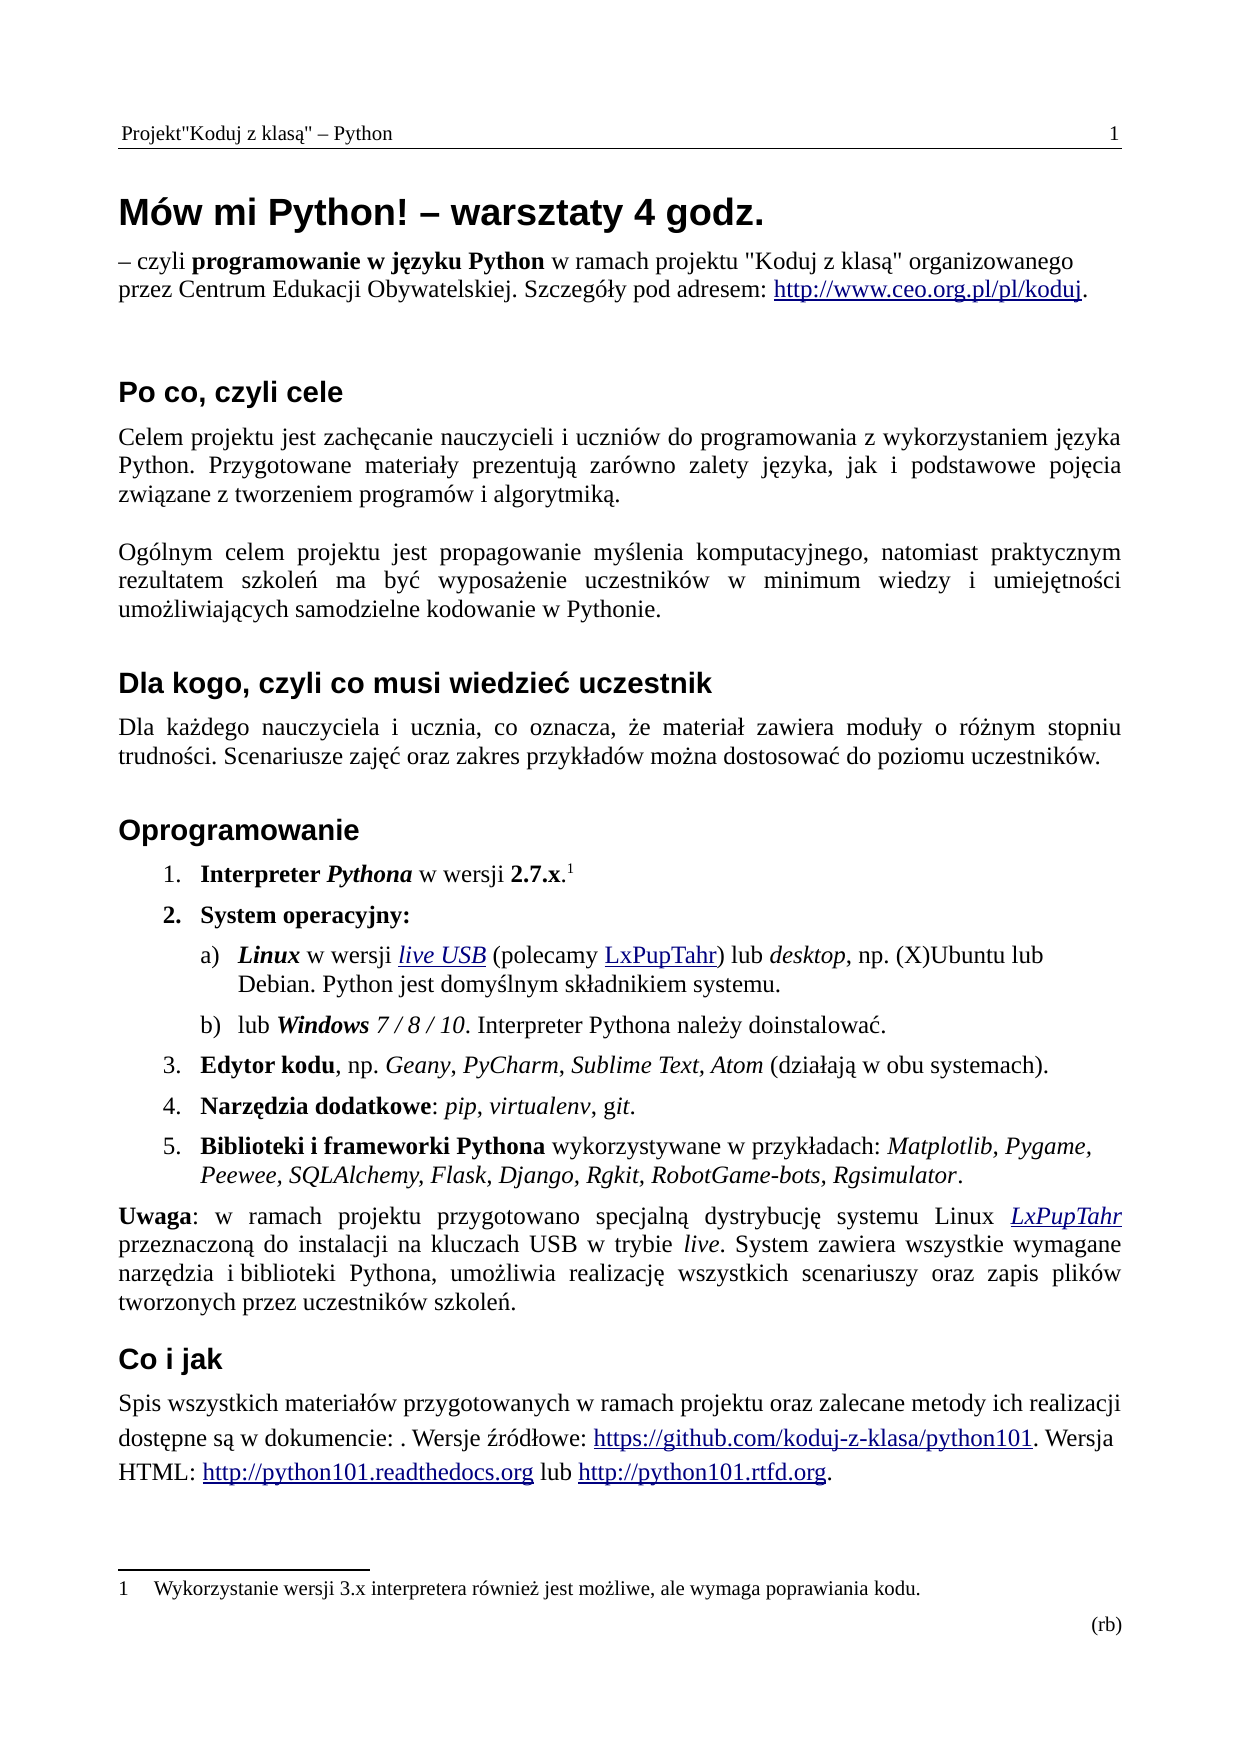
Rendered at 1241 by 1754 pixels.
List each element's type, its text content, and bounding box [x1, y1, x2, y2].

subtitle Po co, czyli cele [118, 375, 1122, 409]
subtitle Co i jak [118, 1342, 1122, 1376]
list Wykorzystanie wersji 3.x interpretera również jest możliwe, ale wymaga poprawiania kodu. [118, 1576, 1122, 1600]
text Celem projektu jest zachęcanie nauczycieli i uczniów do programowania z wykorzystaniem języka Python. Przygotowane materiały prezentują zarówno zalety języka, jak i podstawowe pojęcia związane z tworzeniem programów i algorytmiką. [118, 422, 1122, 508]
text Spis wszystkich materiałów przygotowanych w ramach projektu oraz zalecane metody ich realizacji dostępne są w dokumencie: . Wersje źródłowe: https://github.com/koduj-z-klasa/python101. Wersja HTML: http://python101.readthedocs.org lub http://python101.rtfd.org. [118, 1388, 1122, 1486]
list Linux w wersji live USB (polecamy LxPupTahr) lub desktop, np. (X)Ubuntu lub Debian. Python jest domyślnym składnikiem systemu. [200, 941, 1122, 998]
list Interpreter Pythona w wersji 2.7.x. [163, 859, 1122, 888]
subtitle Dla kogo, czyli co musi wiedzieć uczestnik [118, 666, 1122, 700]
subtitle Mów mi Python! – warsztaty 4 godz. [118, 190, 1122, 233]
list lub Windows 7 / 8 / 10. Interpreter Pythona należy doinstalować. [200, 1010, 1122, 1039]
list Narzędzia dodatkowe: pip, virtualenv, git. [163, 1091, 1122, 1120]
text Ogólnym celem projektu jest propagowanie myślenia komputacyjnego, natomiast praktycznym rezultatem szkoleń ma być wyposażenie uczestników w minimum wiedzy i umiejętności umożliwiających samodzielne kodowanie w Pythonie. [118, 537, 1122, 623]
list Edytor kodu, np. Geany, PyCharm, Sublime Text, Atom (działają w obu systemach). [163, 1050, 1122, 1079]
list System operacyjny: [163, 900, 1122, 929]
list Biblioteki i frameworki Pythona wykorzystywane w przykładach: Matplotlib, Pygame, Peewee, SQLAlchemy, Flask, Django, Rgkit, RobotGame-bots, Rgsimulator. [163, 1131, 1122, 1189]
text Uwaga: w ramach projektu przygotowano specjalną dystrybucję systemu Linux LxPupTahr przeznaczoną do instalacji na kluczach USB w trybie live. System zawiera wszystkie wymagane narzędzia i biblioteki Pythona, umożliwia realizację wszystkich scenariuszy oraz zapis plików tworzonych przez uczestników szkoleń. [118, 1201, 1122, 1316]
text Dla każdego nauczyciela i ucznia, co oznacza, że materiał zawiera moduły o różnym stopniu trudności. Scenariusze zajęć oraz zakres przykładów można dostosować do poziomu uczestników. [118, 712, 1122, 770]
text – czyli programowanie w języku Python w ramach projektu "Koduj z klasą" organizowanego przez Centrum Edukacji Obywatelskiej. Szczegóły pod adresem: http://www.ceo.org.pl/pl/koduj. [118, 246, 1122, 303]
subtitle Oprogramowanie [118, 813, 1122, 847]
